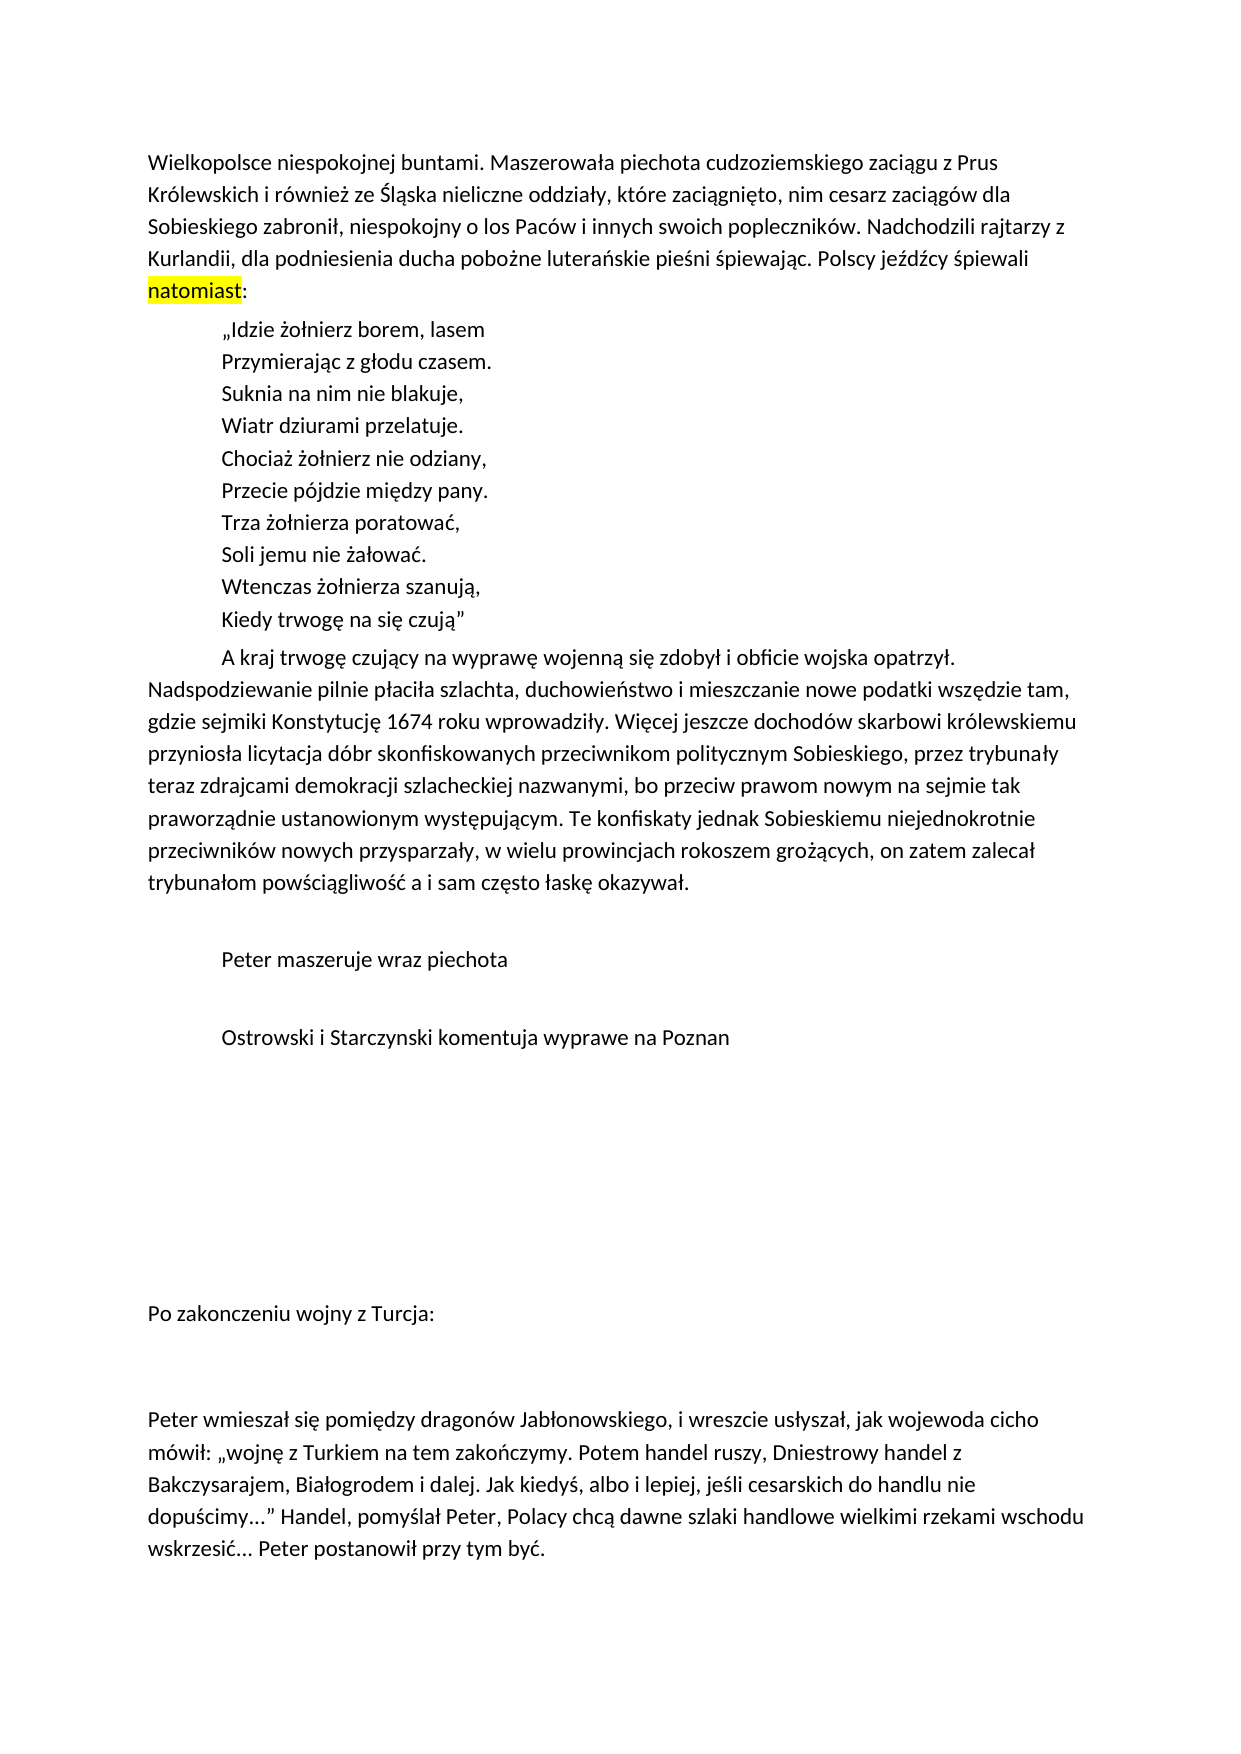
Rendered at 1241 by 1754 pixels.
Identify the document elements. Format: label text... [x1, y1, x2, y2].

text Ostrowski i Starczynski komentuja wyprawe na Poznan [148, 1023, 1093, 1051]
text Wtenczas żołnierza szanują, [221, 572, 1093, 601]
text Soli jemu nie żałować. [221, 540, 1093, 568]
text Przecie pójdzie między pany. [221, 476, 1093, 504]
text Kiedy trwogę na się czują” [221, 605, 1093, 633]
text A kraj trwogę czujący na wyprawę wojenną się zdobył i obficie wojska opatrzył. Nadspodziewanie pilnie płaciła szlachta, duchowieństwo i mieszczanie nowe podatki wszędzie tam, gdzie sejmiki Konstytucję 1674 roku wprowadziły. Więcej jeszcze dochodów skarbowi królewskiemu przyniosła licytacja dóbr skonfiskowanych przeciwnikom politycznym Sobieskiego, przez trybunały teraz zdrajcami demokracji szlacheckiej nazwanymi, bo przeciw prawom nowym na sejmie tak praworządnie ustanowionym występującym. Te konfiskaty jednak Sobieskiemu niejednokrotnie przeciwników nowych przysparzały, w wielu prowincjach rokoszem grożących, on zatem zalecał trybunałom powściągliwość a i sam często łaskę okazywał. [148, 643, 1093, 896]
text Po zakonczeniu wojny z Turcja: [148, 1299, 1093, 1328]
text Suknia na nim nie blakuje, [221, 379, 1093, 407]
text Wiatr dziurami przelatuje. [221, 412, 1093, 439]
text Trza żołnierza poratować, [221, 508, 1093, 536]
text Peter maszeruje wraz piechota [148, 945, 1093, 973]
text Przymierając z głodu czasem. [221, 347, 1093, 375]
text Peter wmieszał się pomiędzy dragonów Jabłonowskiego, i wreszcie usłyszał, jak wojewoda cicho mówił: „wojnę z Turkiem na tem zakończymy. Potem handel ruszy, Dniestrowy handel z Bakczysarajem, Białogrodem i dalej. Jak kiedyś, albo i lepiej, jeśli cesarskich do handlu nie dopuścimy...” Handel, pomyślał Peter, Polacy chcą dawne szlaki handlowe wielkimi rzekami wschodu wskrzesić... Peter postanowił przy tym być. [148, 1406, 1093, 1562]
text Wielkopolsce niespokojnej buntami. Maszerowała piechota cudzoziemskiego zaciągu z Prus Królewskich i również ze Śląska nieliczne oddziały, które zaciągnięto, nim cesarz zaciągów dla Sobieskiego zabronił, niespokojny o los Paców i innych swoich popleczników. Nadchodzili rajtarzy z Kurlandii, dla podniesienia ducha pobożne luterańskie pieśni śpiewając. Polscy jeźdźcy śpiewali natomiast: [148, 148, 1093, 304]
text Chociaż żołnierz nie odziany, [221, 444, 1093, 472]
text „Idzie żołnierz borem, lasem [221, 315, 1093, 343]
